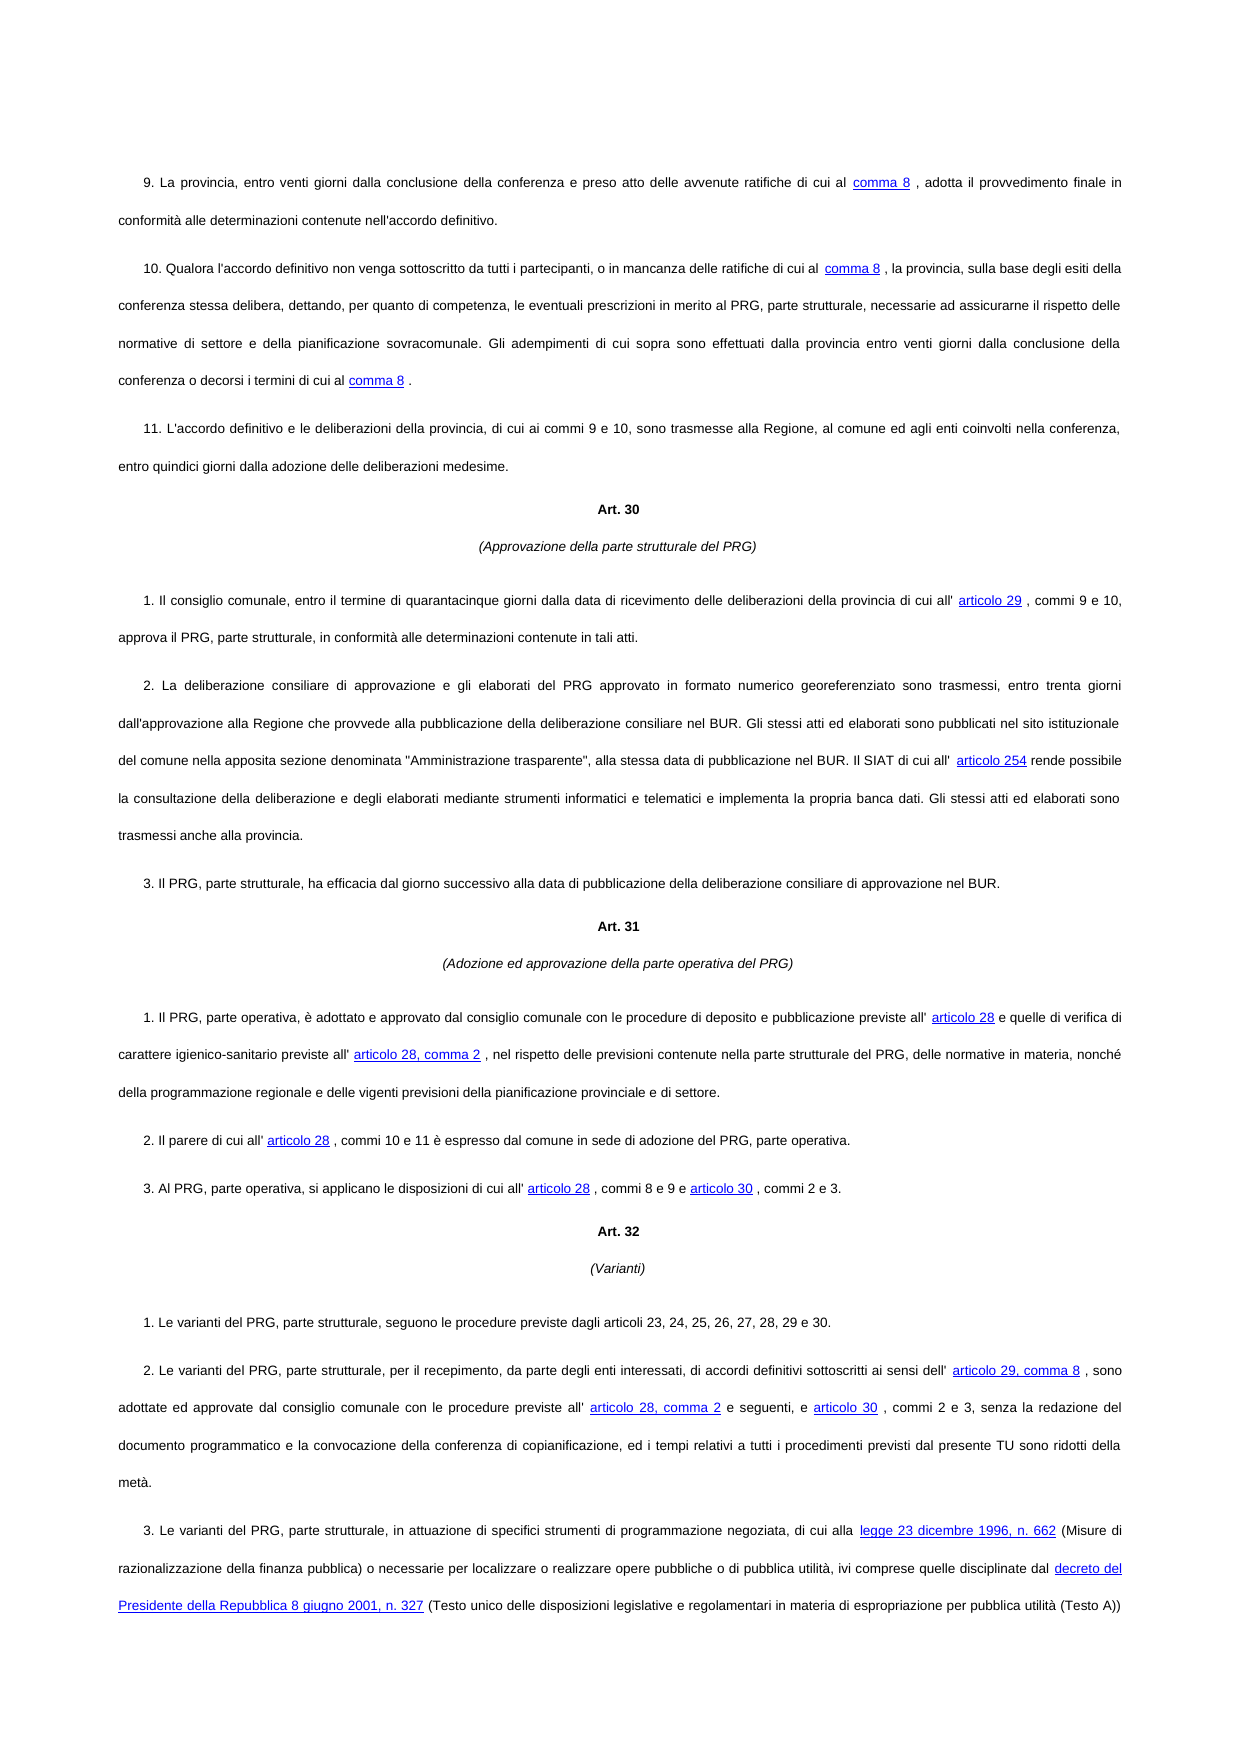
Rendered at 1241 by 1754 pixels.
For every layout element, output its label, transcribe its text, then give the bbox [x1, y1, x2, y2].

table_header 9. La provincia, entro venti giorni dalla conclusione della conferenza e preso atto delle avvenute ratifiche di cui al comma 8 , adotta il provvedimento finale in conformità alle determinazioni contenute nell'accordo definitivo. 10. Qualora l'accordo definitivo non venga sottoscritto da tutti i partecipanti, o in mancanza delle ratifiche di cui al comma 8 , la provincia, sulla base degli esiti della conferenza stessa delibera, dettando, per quanto di competenza, le eventuali prescrizioni in merito al PRG, parte strutturale, necessarie ad assicurarne il rispetto delle normative di settore e della pianificazione sovracomunale. Gli adempimenti di cui sopra sono effettuati dalla provincia entro venti giorni dalla conclusione della conferenza o decorsi i termini di cui al comma 8 . 11. L'accordo definitivo e le deliberazioni della provincia, di cui ai commi 9 e 10, sono trasmesse alla Regione, al comune ed agli enti coinvolti nella conferenza, entro quindici giorni dalla adozione delle deliberazioni medesime. Art. 30 (Approvazione della parte strutturale del PRG) 1. Il consiglio comunale, entro il termine di quarantacinque giorni dalla data di ricevimento delle deliberazioni della provincia di cui all' articolo 29 , commi 9 e 10, approva il PRG, parte strutturale, in conformità alle determinazioni contenute in tali atti. 2. La deliberazione consiliare di approvazione e gli elaborati del PRG approvato in formato numerico georeferenziato sono trasmessi, entro trenta giorni dall'approvazione alla Regione che provvede alla pubblicazione della deliberazione consiliare nel BUR. Gli stessi atti ed elaborati sono pubblicati nel sito istituzionale del comune nella apposita sezione denominata "Amministrazione trasparente", alla stessa data di pubblicazione nel BUR. Il SIAT di cui all' articolo 254 rende possibile la consultazione della deliberazione e degli elaborati mediante strumenti informatici e telematici e implementa la propria banca dati. Gli stessi atti ed elaborati sono trasmessi anche alla provincia. 3. Il PRG, parte strutturale, ha efficacia dal giorno successivo alla data di pubblicazione della deliberazione consiliare di approvazione nel BUR. Art. 31 (Adozione ed approvazione della parte operativa del PRG) 1. Il PRG, parte operativa, è adottato e approvato dal consiglio comunale con le procedure di deposito e pubblicazione previste all' articolo 28 e quelle di verifica di carattere igienico-sanitario previste all' articolo 28, comma 2 , nel rispetto delle previsioni contenute nella parte strutturale del PRG, delle normative in materia, nonché della programmazione regionale e delle vigenti previsioni della pianificazione provinciale e di settore. 2. Il parere di cui all' articolo 28 , commi 10 e 11 è espresso dal comune in sede di adozione del PRG, parte operativa. 3. Al PRG, parte operativa, si applicano le disposizioni di cui all' articolo 28 , commi 8 e 9 e articolo 30 , commi 2 e 3. Art. 32 (Varianti) 1. Le varianti del PRG, parte strutturale, seguono le procedure previste dagli articoli 23, 24, 25, 26, 27, 28, 29 e 30. 2. Le varianti del PRG, parte strutturale, per il recepimento, da parte degli enti interessati, di accordi definitivi sottoscritti ai sensi dell' articolo 29, comma 8 , sono adottate ed approvate dal consiglio comunale con le procedure previste all' articolo 28, comma 2 e seguenti, e articolo 30 , commi 2 e 3, senza la redazione del documento programmatico e la convocazione della conferenza di copianificazione, ed i tempi relativi a tutti i procedimenti previsti dal presente TU sono ridotti della metà. 3. Le varianti del PRG, parte strutturale, in attuazione di specifici strumenti di programmazione negoziata, di cui alla legge 23 dicembre 1996, n. 662 (Misure di razionalizzazione della finanza pubblica) o necessarie per localizzare o realizzare opere pubbliche o di pubblica utilità, ivi comprese quelle disciplinate dal decreto del Presidente della Repubblica 8 giugno 2001, n. 327 (Testo unico delle disposizioni legislative e regolamentari in materia di espropriazione per pubblica utilità (Testo A)) [118, 148, 1122, 1613]
